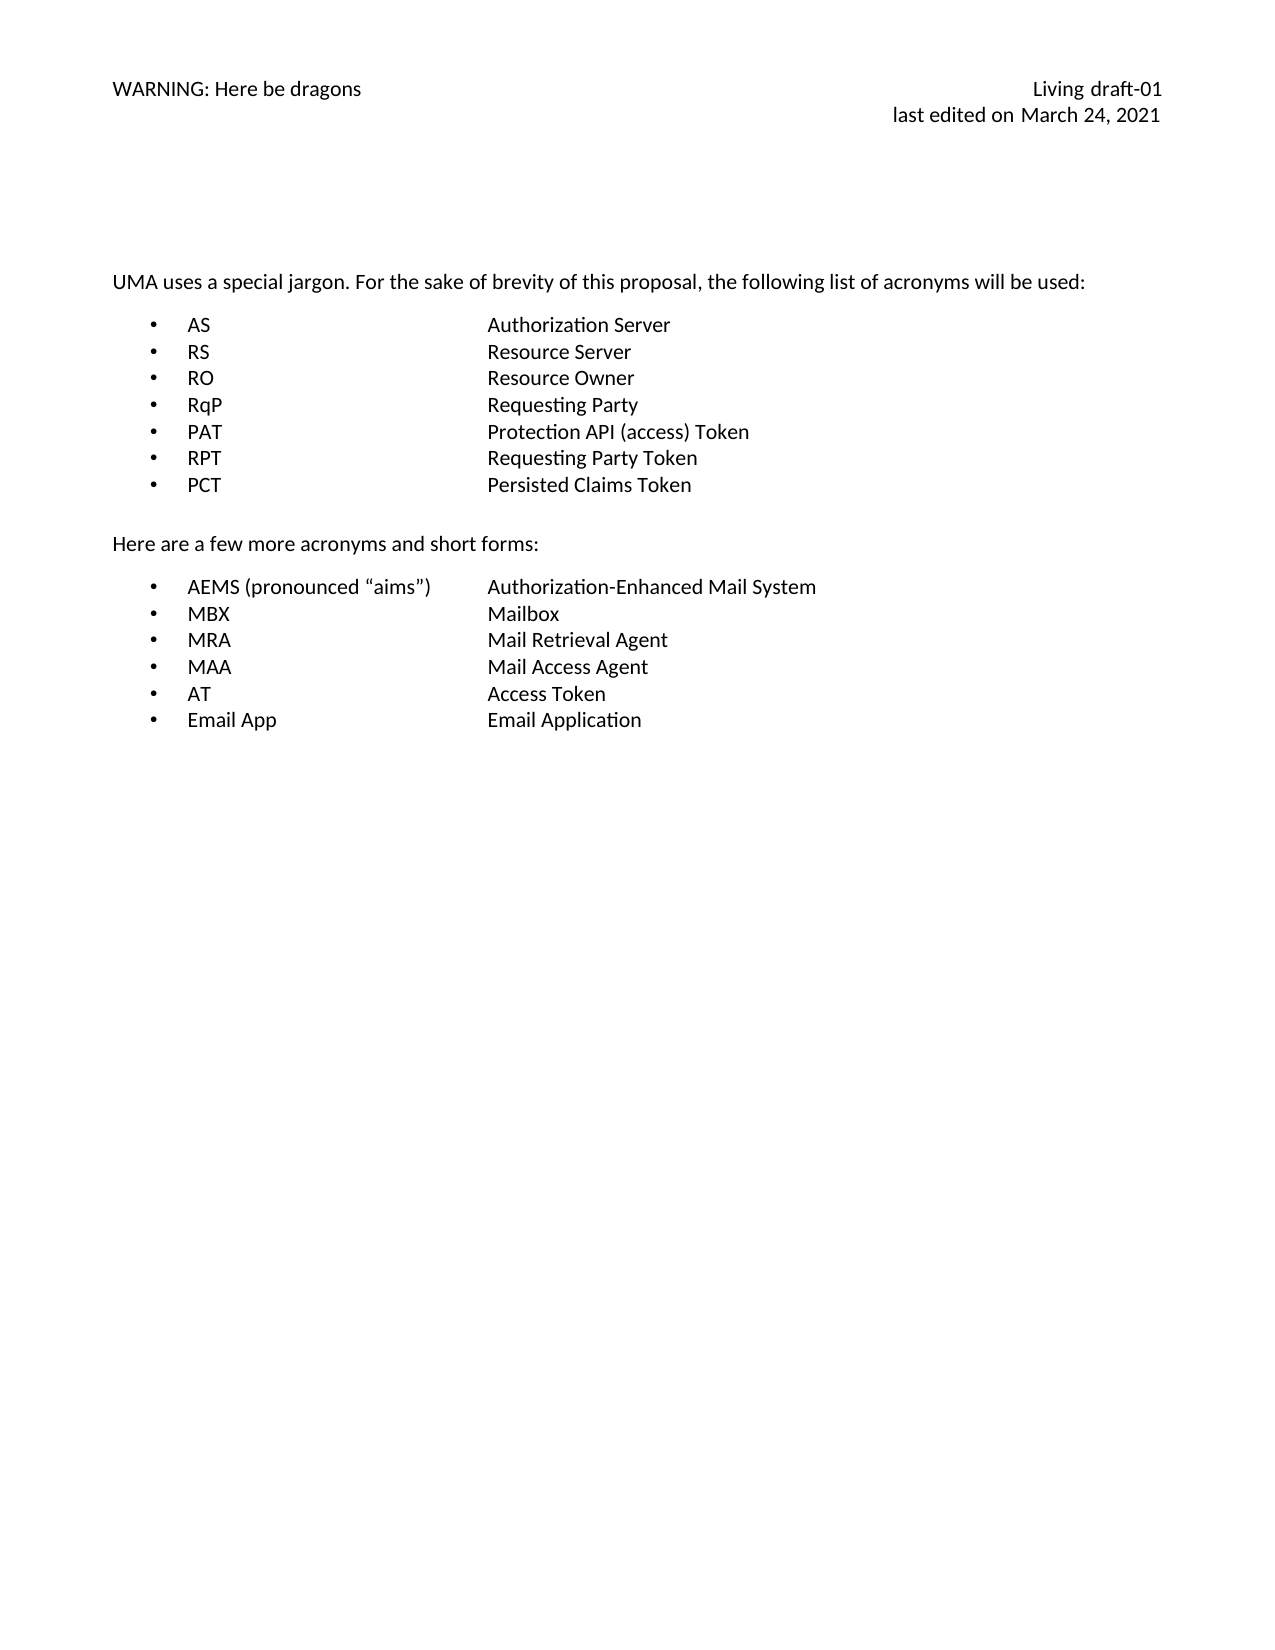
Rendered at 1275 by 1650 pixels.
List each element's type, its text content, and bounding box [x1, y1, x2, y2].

list MRA Mail Retrieval Agent [150, 627, 1162, 653]
list Email App Email Application [150, 707, 1162, 733]
list RS Resource Server [150, 338, 1162, 364]
list AT Access Token [150, 680, 1162, 707]
text UMA uses a special jargon. For the sake of brevity of this proposal, the following list of acronyms will be used: [112, 268, 1162, 295]
list RPT Requesting Party Token [150, 444, 1162, 471]
list PAT Protection API (access) Token [150, 418, 1162, 444]
list AEMS (pronounced “aims”) Authorization-Enhanced Mail System [150, 573, 1162, 600]
list MBX Mailbox [150, 600, 1162, 627]
list MAA Mail Access Agent [150, 653, 1162, 680]
list RqP Requesting Party [150, 391, 1162, 418]
list AS Authorization Server [150, 311, 1162, 338]
text Here are a few more acronyms and short forms: [112, 530, 1162, 557]
list PCT Persisted Claims Token [150, 471, 1162, 498]
list RO Resource Owner [150, 364, 1162, 391]
